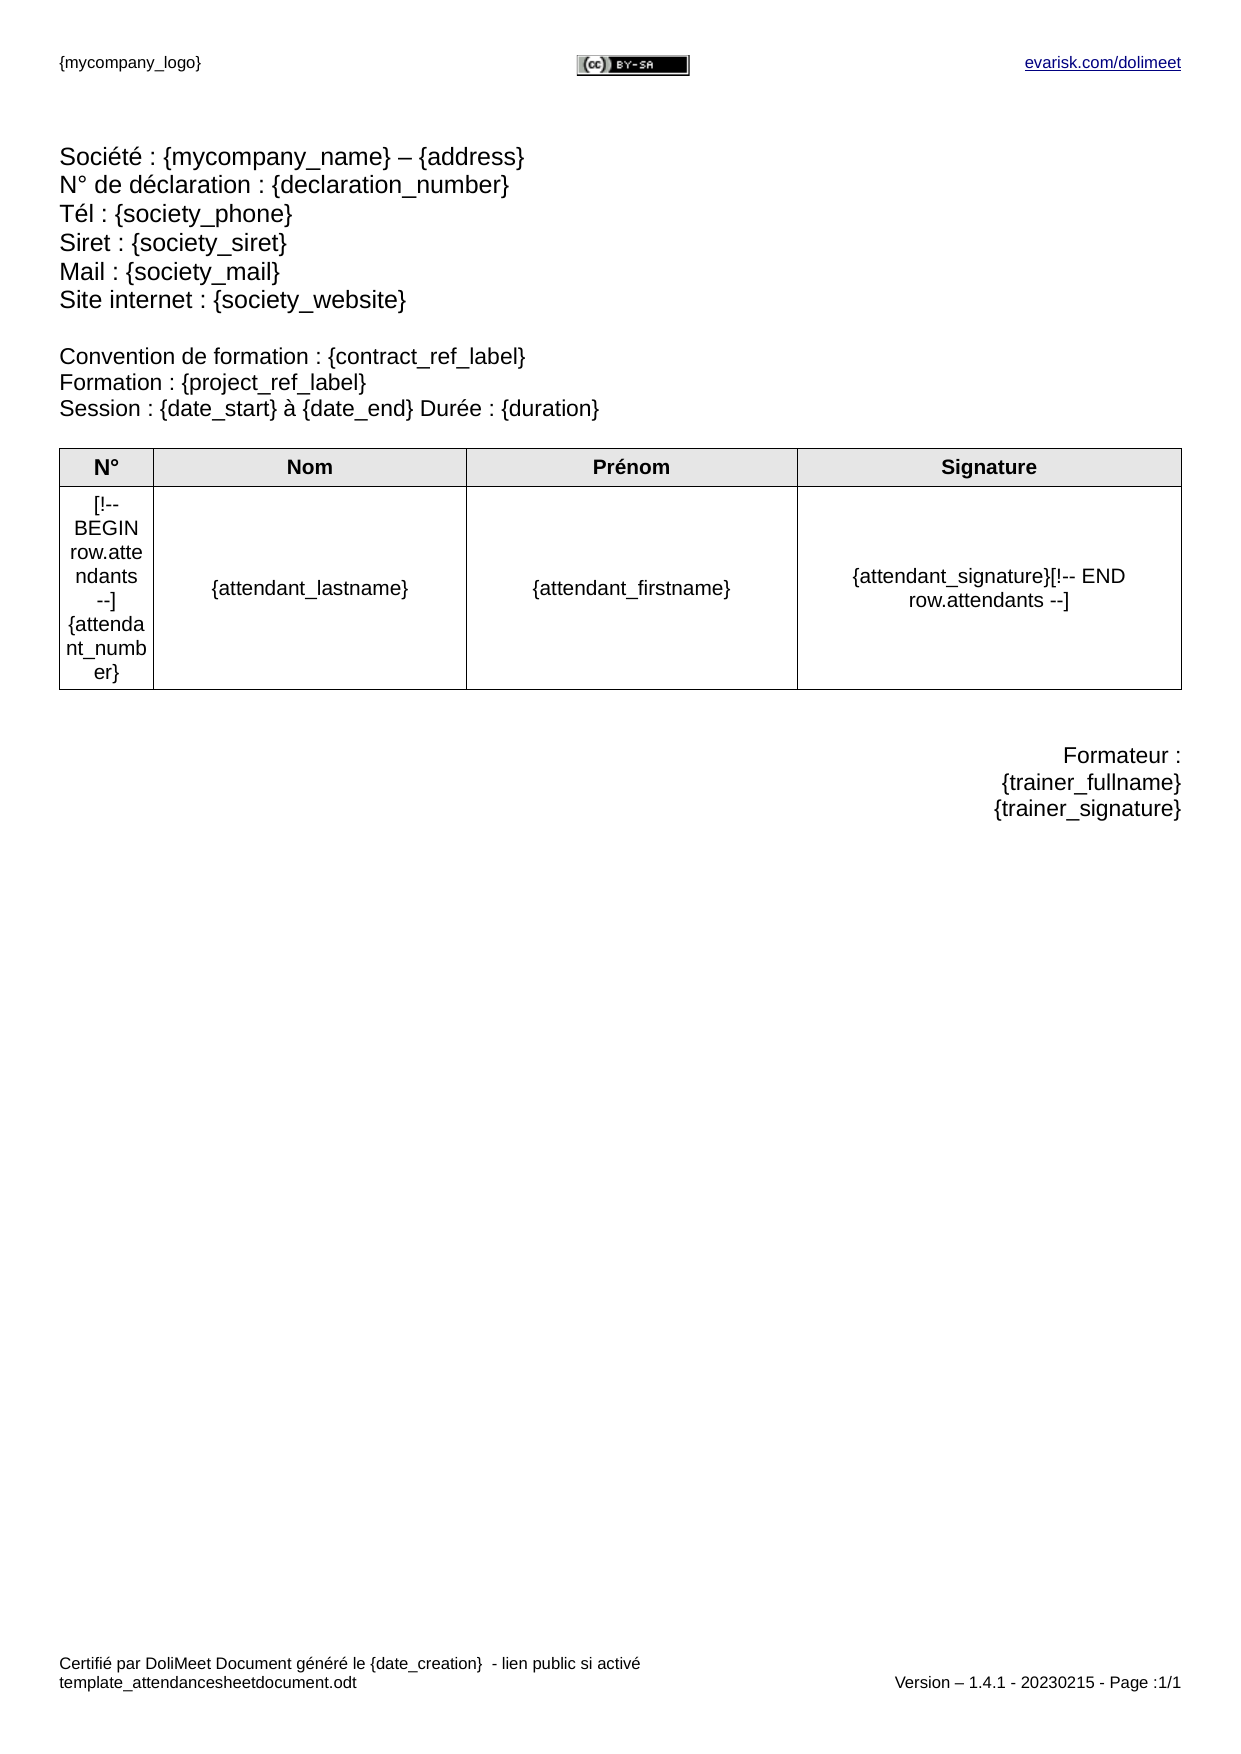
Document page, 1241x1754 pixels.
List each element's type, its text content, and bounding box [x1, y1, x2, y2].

text Convention de formation : {contract_ref_label} [59, 343, 1181, 369]
text N° de déclaration : {declaration_number} [59, 170, 1181, 199]
text Siret : {society_siret} [59, 228, 1181, 256]
table_cell {attendant_firstname} [467, 487, 797, 689]
picture [576, 55, 690, 76]
text {trainer_fullname} {trainer_signature} [59, 768, 1181, 821]
text Formation : {project_ref_label} [59, 369, 1181, 395]
table_cell [!-- BEGIN row.attendants --]{attendant_number} [60, 487, 153, 689]
text Formateur : [59, 742, 1181, 768]
table_header N° [60, 449, 153, 486]
table_header Prénom [467, 449, 797, 486]
text Tél : {society_phone} [59, 199, 1181, 228]
text Mail : {society_mail} [59, 256, 1181, 285]
text Société : {mycompany_name} – {address} [59, 141, 1181, 170]
table_header Nom [154, 449, 466, 486]
table_header Signature [798, 449, 1181, 486]
table_cell {attendant_signature}[!-- END row.attendants --] [798, 487, 1181, 689]
table_cell {attendant_lastname} [154, 487, 466, 689]
text Session : {date_start} à {date_end} Durée : {duration} [59, 395, 1181, 422]
text Site internet : {society_website} [59, 285, 1181, 314]
